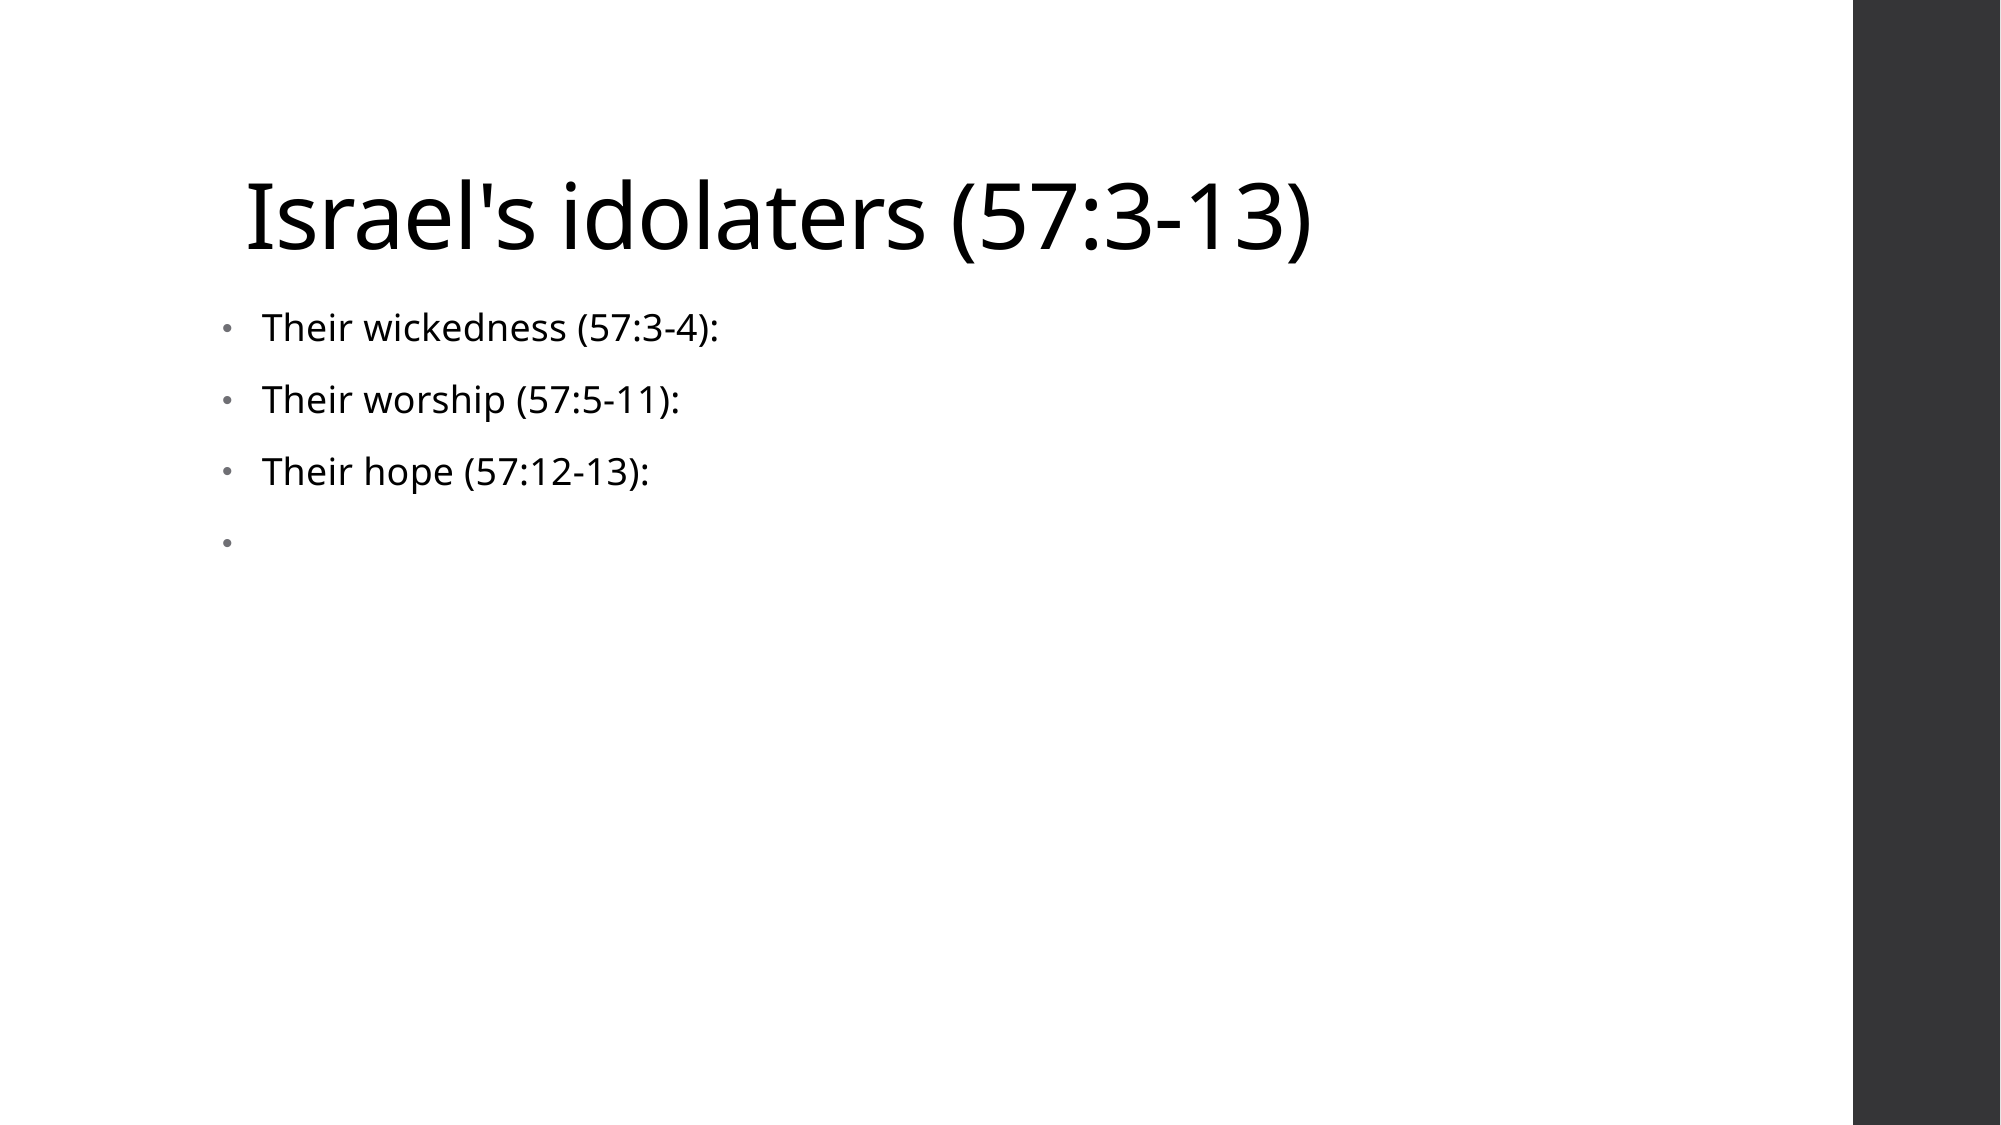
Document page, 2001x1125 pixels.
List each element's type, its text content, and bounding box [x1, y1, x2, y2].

list Their wickedness (57:3-4): Their worship (57:5-11): Their hope (57:12-13): [206, 299, 1617, 1014]
title Israel's idolaters (57:3-13) [206, 60, 1797, 278]
